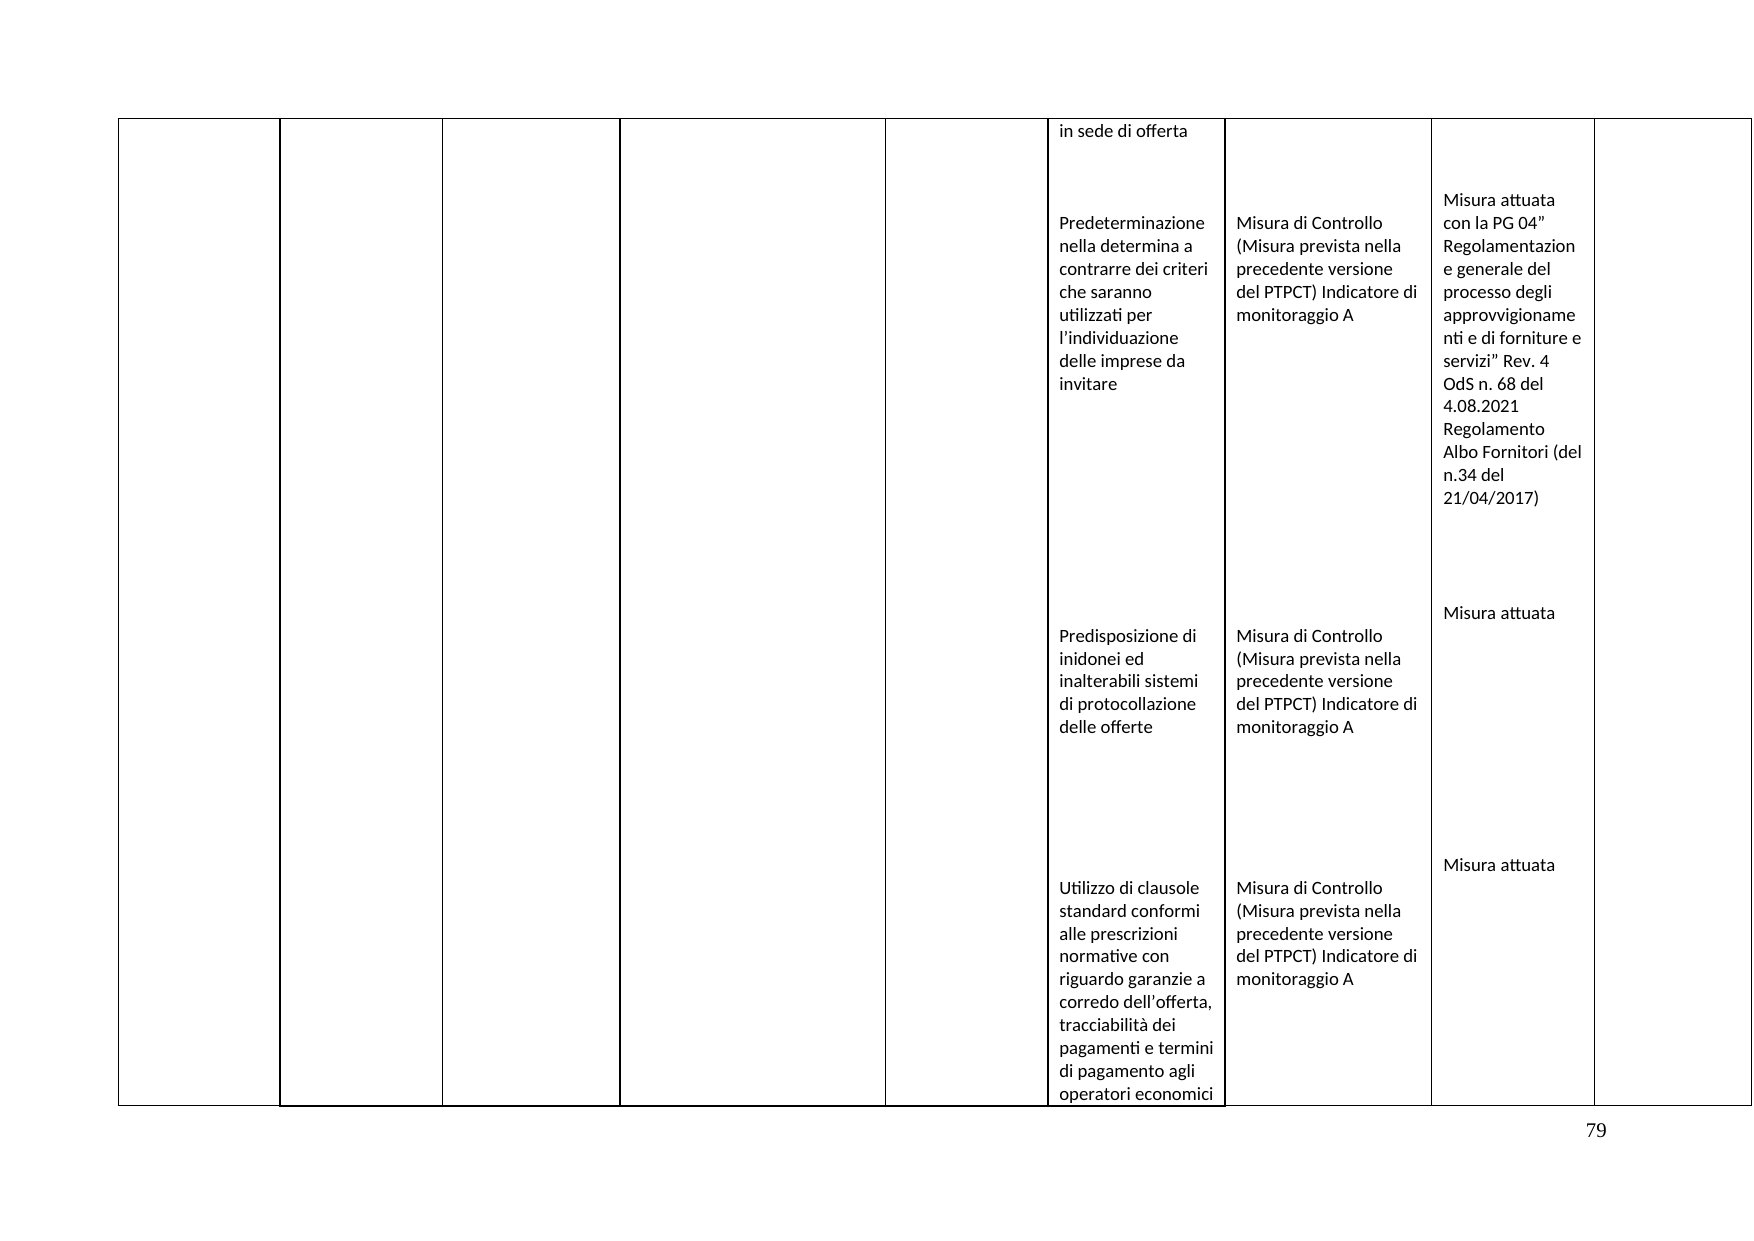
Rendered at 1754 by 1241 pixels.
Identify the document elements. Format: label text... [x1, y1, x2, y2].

table_cell [119, 119, 279, 1105]
table_cell [886, 119, 1047, 1105]
table_cell [281, 119, 442, 1105]
table_cell [443, 119, 619, 1105]
table_cell [621, 119, 885, 1105]
table_cell [1595, 119, 1751, 1105]
table_cell Misura di Controllo (Misura prevista nella precedente versione del PTPCT) Indicatore di monitoraggio A Misura di Controllo (Misura prevista nella precedente versione del PTPCT) Indicatore di monitoraggio A Misura di Controllo (Misura prevista nella precedente versione del PTPCT) Indicatore di monitoraggio A [1226, 119, 1431, 1105]
table_cell Misura attuata con la PG 04” Regolamentazione generale del processo degli approvvigionamenti e di forniture e servizi” Rev. 4 OdS n. 68 del 4.08.2021 Regolamento Albo Fornitori (del n.34 del 21/04/2017) Misura attuata Misura attuata [1432, 119, 1594, 1105]
table_cell in sede di offerta Predeterminazione nella determina a contrarre dei criteri che saranno utilizzati per l’individuazione delle imprese da invitare Predisposizione di inidonei ed inalterabili sistemi di protocollazione delle offerte Utilizzo di clausole standard conformi alle prescrizioni normative con riguardo garanzie a corredo dell’offerta, tracciabilità dei pagamenti e termini di pagamento agli operatori economici [1049, 119, 1224, 1105]
